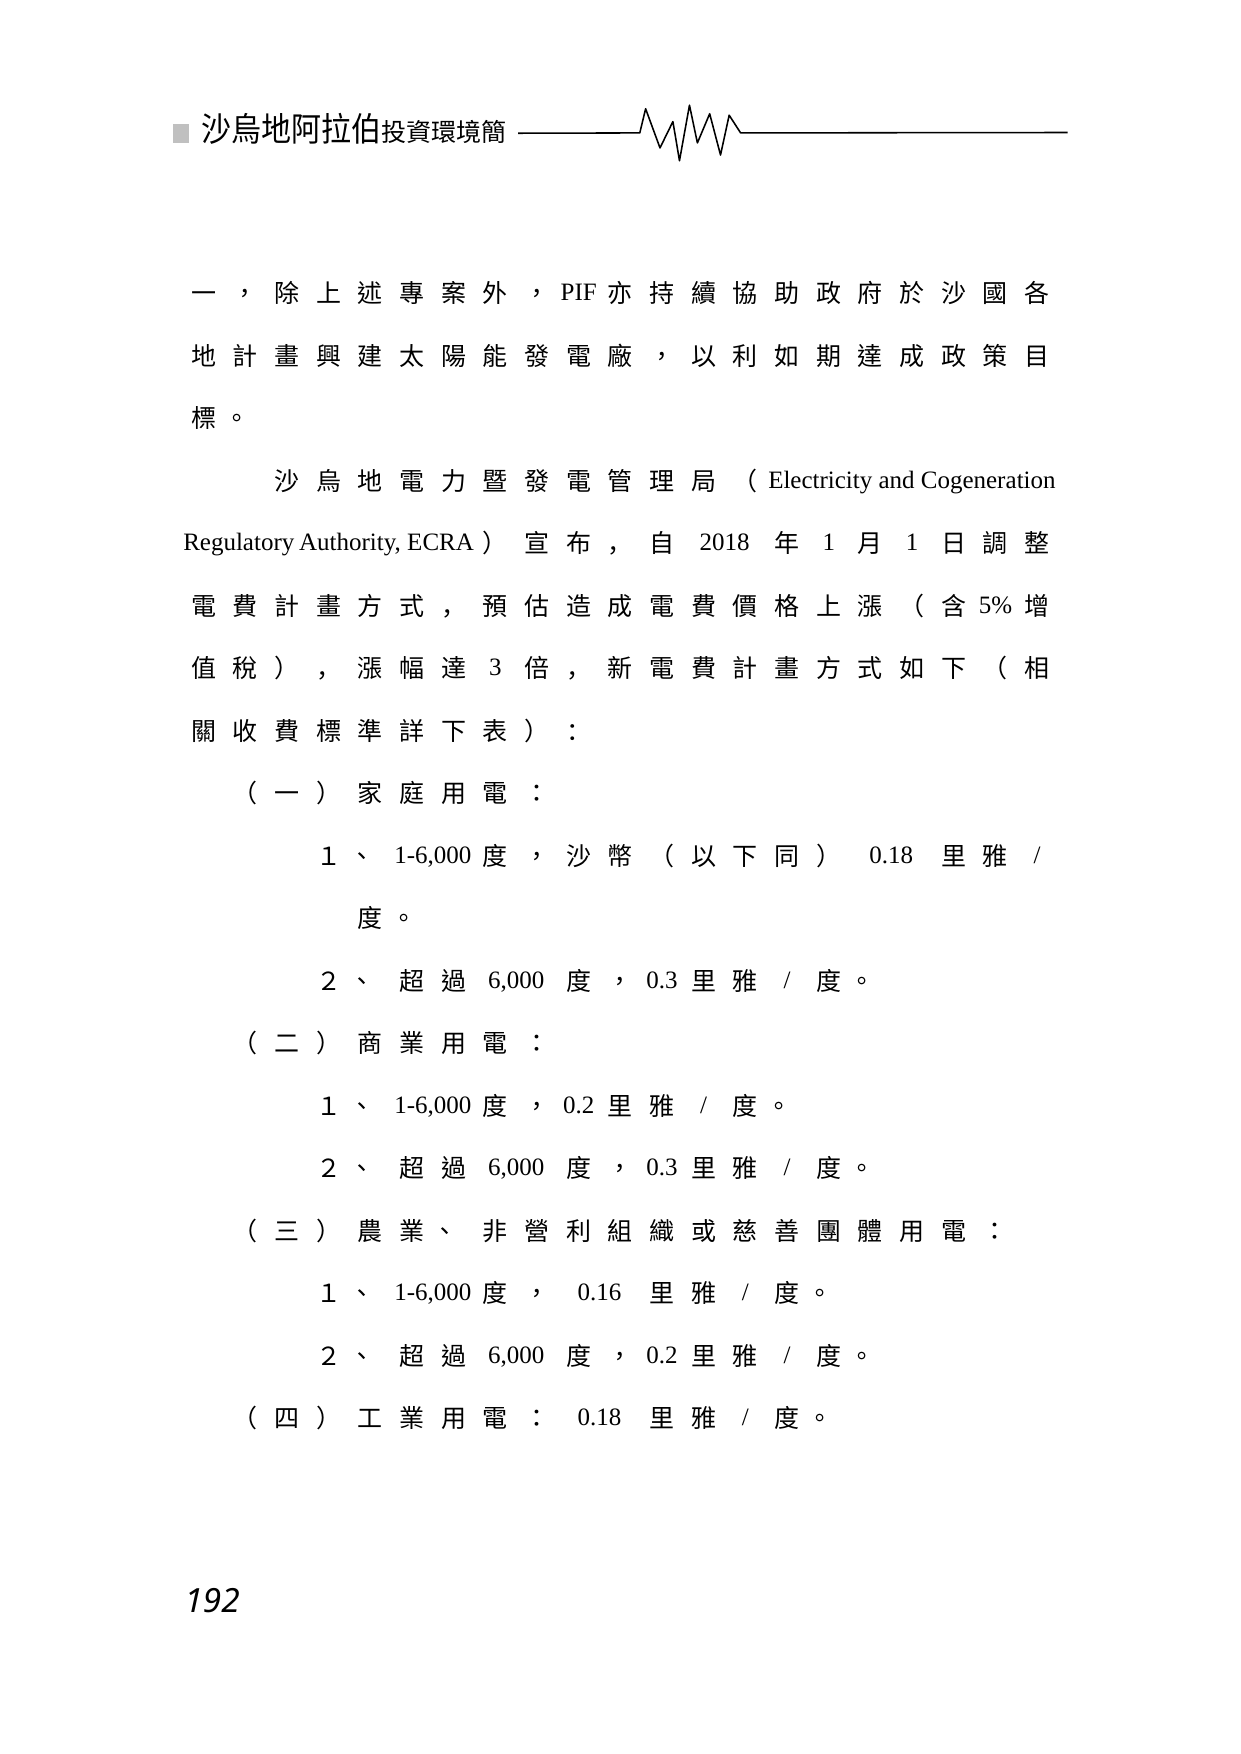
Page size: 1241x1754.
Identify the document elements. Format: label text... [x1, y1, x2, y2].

text ２、超過6,000度，0.3里雅/度。 [281, 938, 1058, 1000]
text １、1-6,000度，0.16里雅/度。 [281, 1250, 1058, 1313]
text （一）家庭用電： [207, 750, 1058, 813]
text （四）工業用電：0.18里雅/度。 [207, 1375, 1058, 1438]
text 一，除上述專案外，PIF亦持續協助政府於沙國各地計畫興建太陽能發電廠，以利如期達成政策目標。 [183, 250, 1058, 438]
text （二）商業用電： [207, 1000, 1058, 1063]
text １、1-6,000度，沙幣（以下同）0.18里雅/度。 [281, 813, 1058, 938]
text ２、超過6,000度，0.2里雅/度。 [281, 1313, 1058, 1375]
text 沙烏地電力暨發電管理局（Electricity and Cogeneration Regulatory Authority, ECRA）宣布，自2018年1月1日調整電費計畫方式，預估造成電費價格上漲（含5%增值稅），漲幅達3倍，新電費計畫方式如下（相關收費標準詳下表）： [183, 438, 1058, 750]
text ２、超過6,000度，0.3里雅/度。 [281, 1125, 1058, 1188]
text １、1-6,000度，0.2里雅/度。 [281, 1063, 1058, 1125]
text （三）農業、非營利組織或慈善團體用電： [207, 1188, 1058, 1250]
